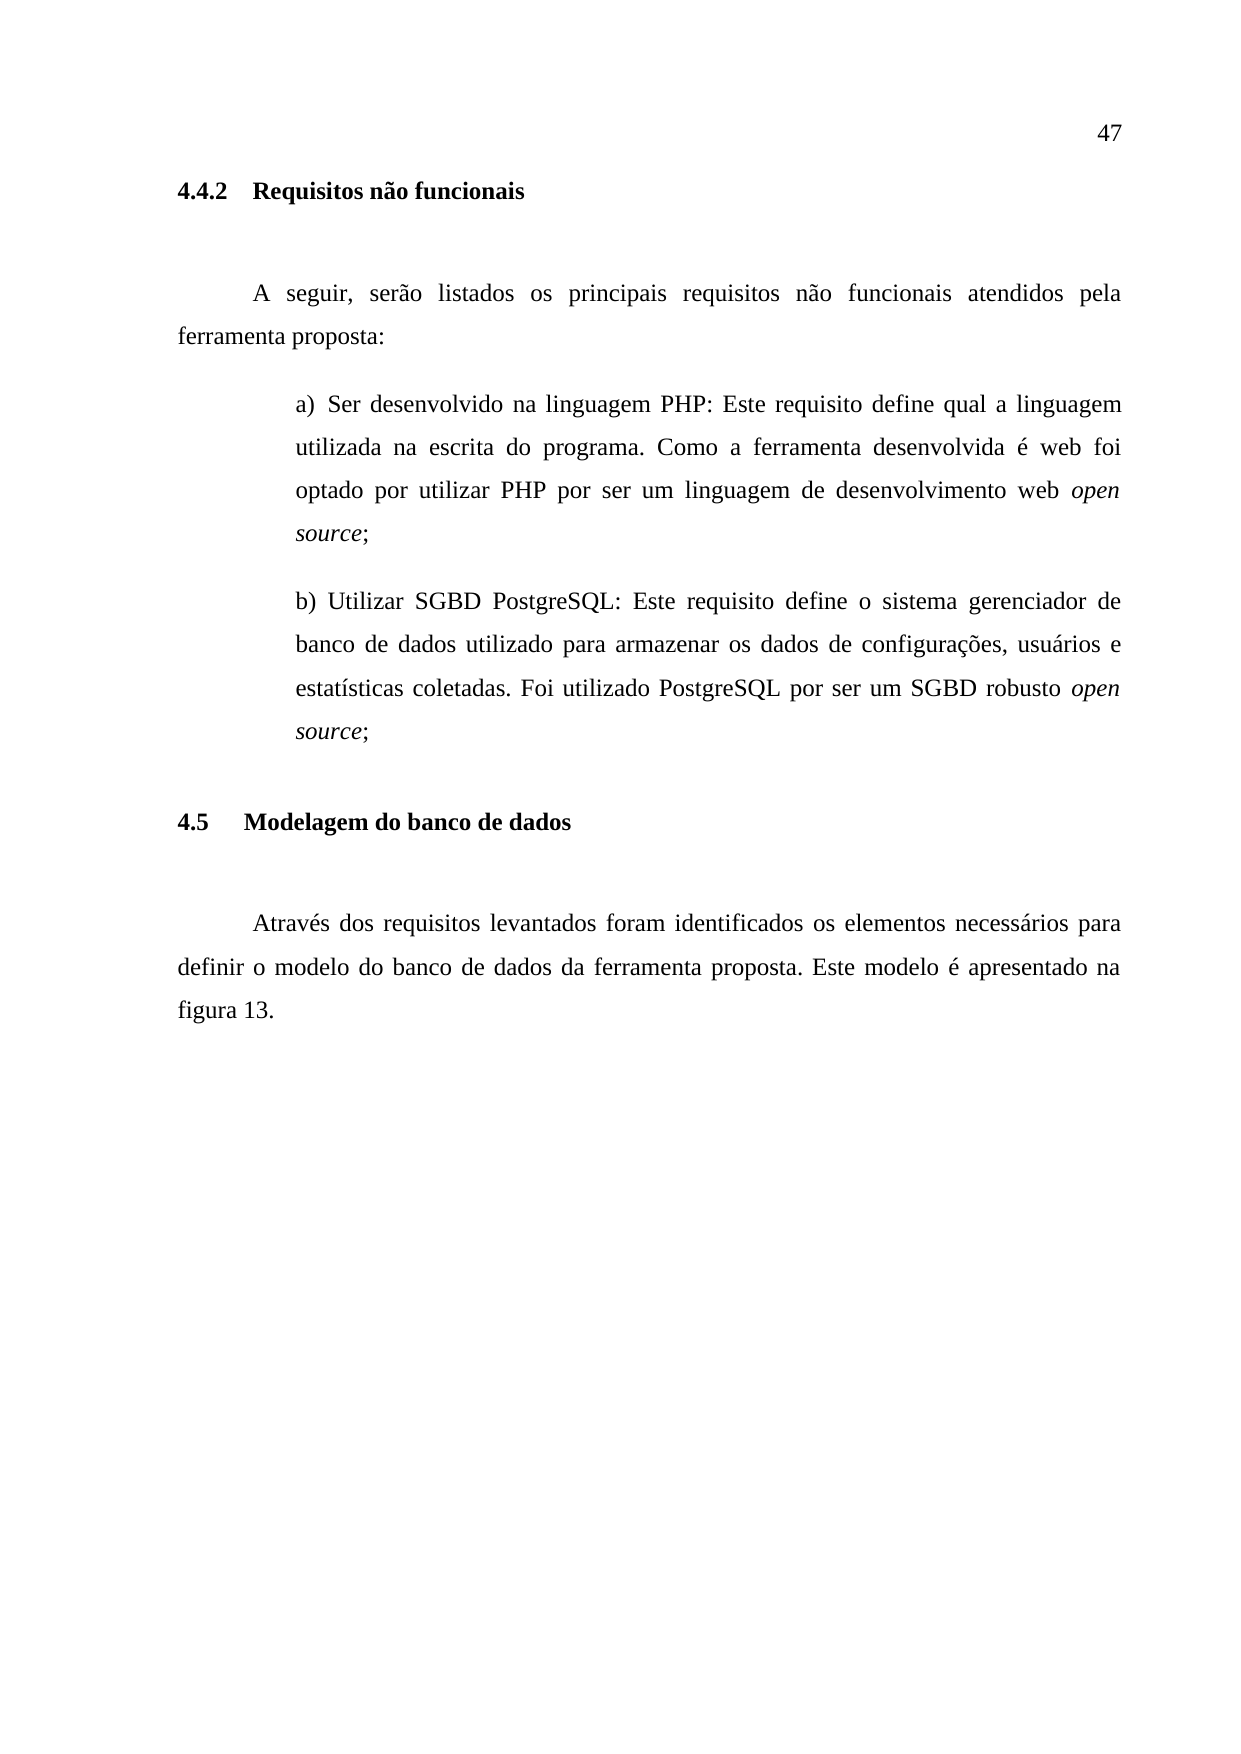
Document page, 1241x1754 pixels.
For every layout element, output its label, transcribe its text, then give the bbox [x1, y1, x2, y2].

list Requisitos não funcionais [177, 176, 1122, 205]
list Ser desenvolvido na linguagem PHP: Este requisito define qual a linguagem utilizada na escrita do programa. Como a ferramenta desenvolvida é web foi optado por utilizar PHP por ser um linguagem de desenvolvimento web open source; [295, 389, 1122, 547]
list Utilizar SGBD PostgreSQL: Este requisito define o sistema gerenciador de banco de dados utilizado para armazenar os dados de configurações, usuários e estatísticas coletadas. Foi utilizado PostgreSQL por ser um SGBD robusto open source; [295, 586, 1122, 744]
list Modelagem do banco de dados [177, 807, 1122, 836]
text A seguir, serão listados os principais requisitos não funcionais atendidos pela ferramenta proposta: [177, 278, 1122, 350]
text Através dos requisitos levantados foram identificados os elementos necessários para definir o modelo do banco de dados da ferramenta proposta. Este modelo é apresentado na figura 13. [177, 908, 1122, 1023]
